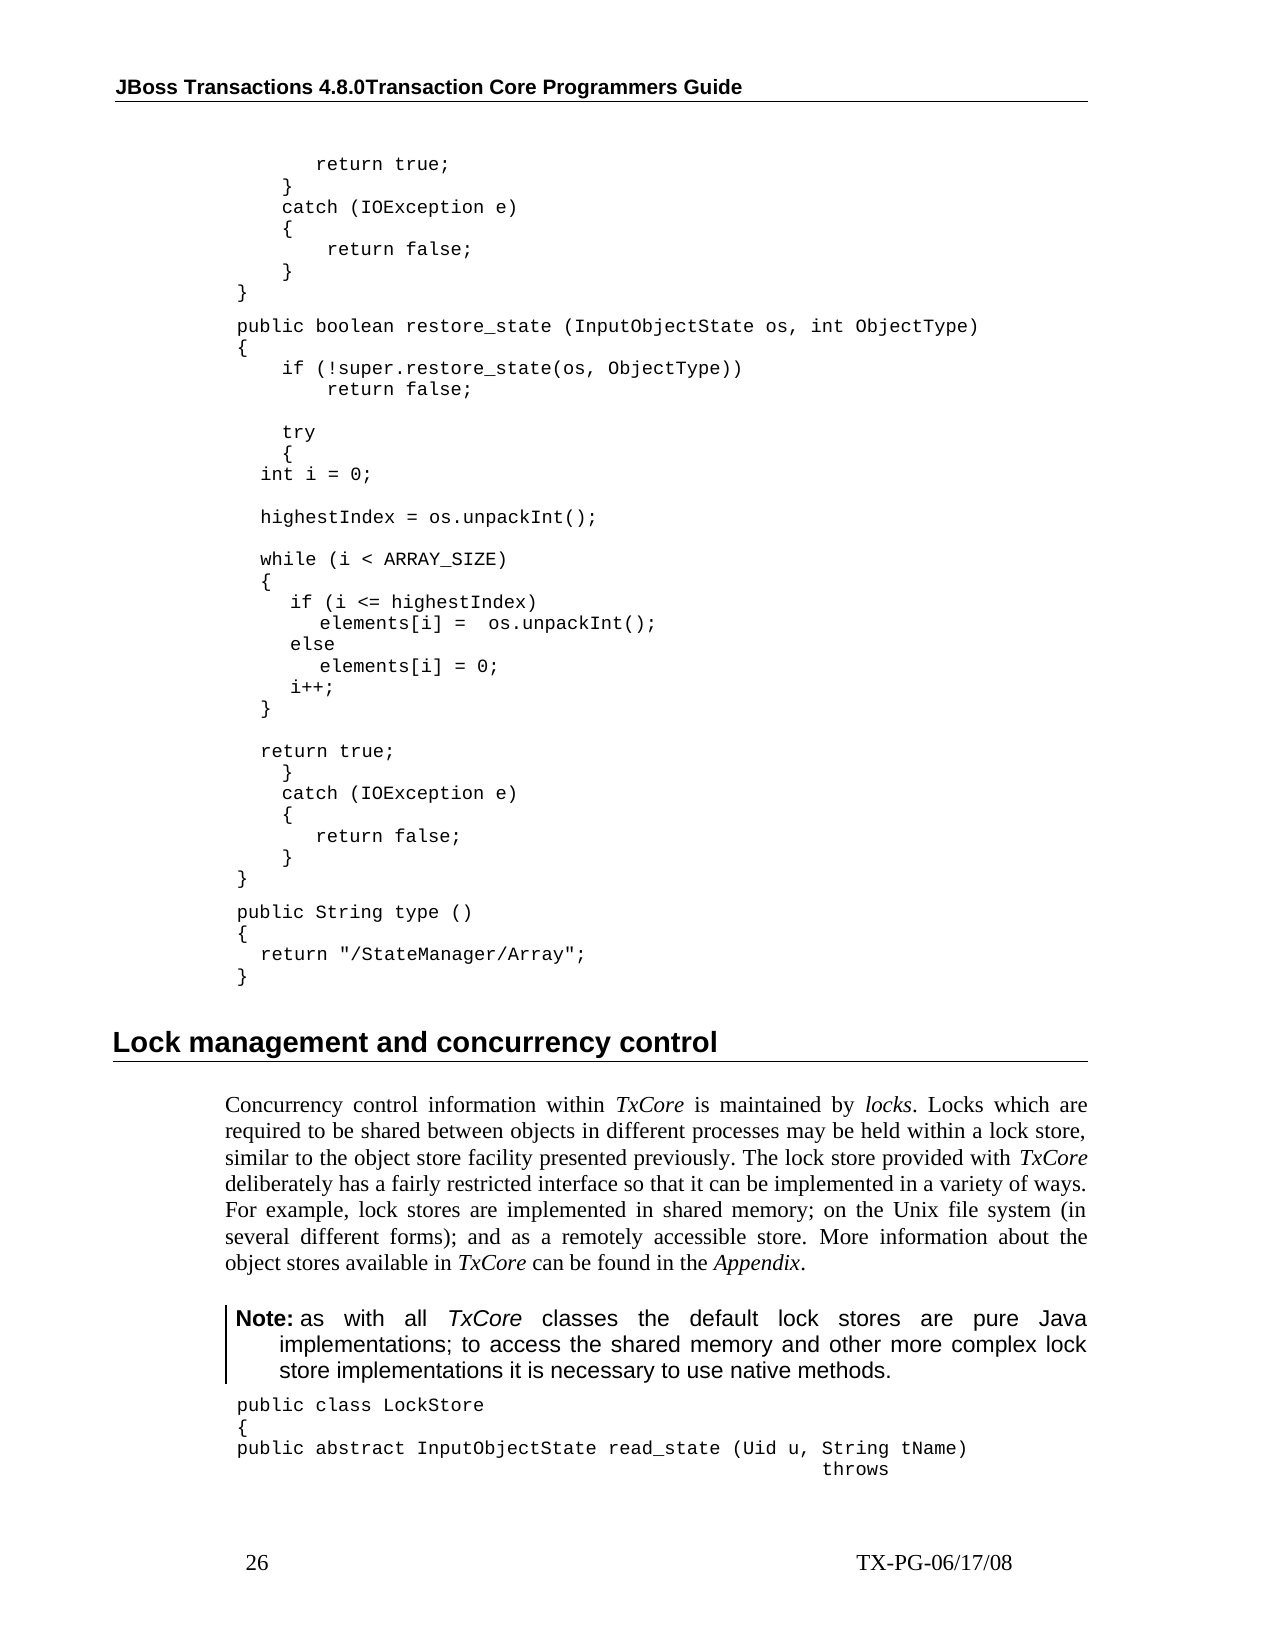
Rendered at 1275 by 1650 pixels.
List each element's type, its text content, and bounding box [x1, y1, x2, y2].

subtitle Lock management and concurrency control [112, 1025, 1088, 1062]
text Concurrency control information within TxCore is maintained by locks. Locks which are required to be shared between objects in different processes may be held within a lock store, similar to the object store facility presented previously. The lock store provided with TxCore deliberately has a fairly restricted interface so that it can be implemented in a variety of ways. For example, lock stores are implemented in shared memory; on the Unix file system (in several different forms); and as a remotely accessible store. More information about the object stores available in TxCore can be found in the Appendix. [225, 1091, 1088, 1276]
text public class LockStore { public abstract InputObjectState read_state (Uid u, String tName) throws [237, 1396, 1088, 1481]
text public boolean restore_state (InputObjectState os, int ObjectType) { if (!super.restore_state(os, ObjectType)) return false; try { int i = 0; highestIndex = os.unpackInt(); while (i < ARRAY_SIZE) { if (i <= highestIndex) elements[i] = os.unpackInt(); else elements[i] = 0; i++; } return true; } catch (IOException e) { return false; } } [237, 316, 1088, 890]
list as with all TxCore classes the default lock stores are pure Java implementations; to access the shared memory and other more complex lock store implementations it is necessary to use native methods. [227, 1305, 1088, 1384]
text return true; } catch (IOException e) { return false; } } [237, 134, 1088, 304]
text public String type () { return "/StateManager/Array"; } [237, 903, 1088, 988]
